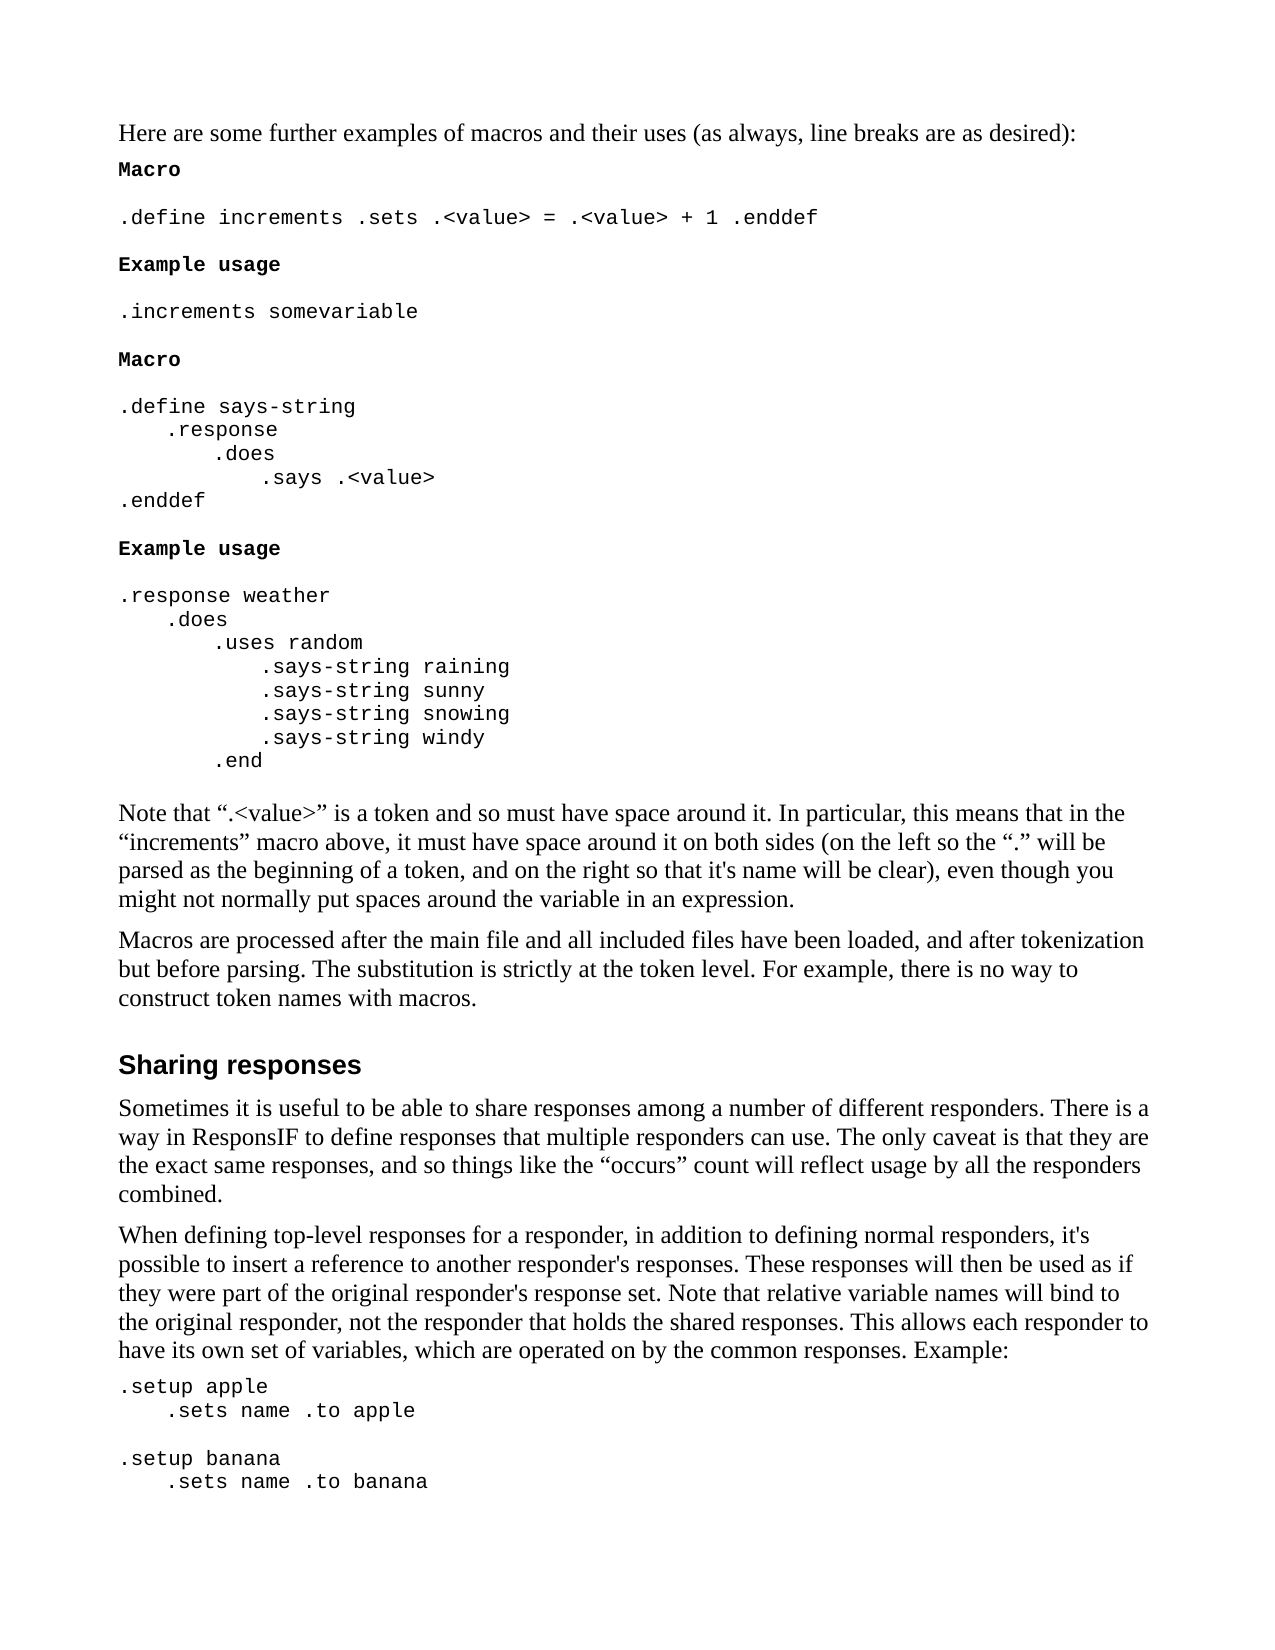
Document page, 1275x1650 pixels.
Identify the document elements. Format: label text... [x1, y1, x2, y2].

text .define says-string [118, 396, 1157, 419]
text .does [118, 609, 1157, 632]
text Note that “.<value>” is a token and so must have space around it. In particular, this means that in the “increments” macro above, it must have space around it on both sides (on the left so the “.” will be parsed as the beginning of a token, and on the right so that it's name will be clear), even though you might not normally put spaces around the variable in an expression. [118, 798, 1157, 913]
text .uses random [118, 632, 1157, 656]
text .response weather [118, 585, 1157, 609]
text Macros are processed after the main file and all included files have been loaded, and after tokenization but before parsing. The substitution is strictly at the token level. For example, there is no way to construct token names with macros. [118, 925, 1157, 1012]
text .response [118, 419, 1157, 443]
subtitle Sharing responses [118, 1049, 1157, 1080]
text .says-string snowing [118, 703, 1157, 727]
text Example usage [118, 538, 1157, 561]
text .enddef [118, 490, 1157, 514]
text .end [118, 751, 1157, 774]
text .setup apple [118, 1377, 1157, 1400]
text .says-string windy [118, 727, 1157, 751]
text .define increments .sets .<value> = .<value> + 1 .enddef [118, 207, 1157, 230]
text .sets name .to banana [118, 1471, 1157, 1495]
text Sometimes it is useful to be able to share responses among a number of different responders. There is a way in ResponsIF to define responses that multiple responders can use. The only caveat is that they are the exact same responses, and so things like the “occurs” count will reflect usage by all the responders combined. [118, 1093, 1157, 1208]
text .sets name .to apple [118, 1400, 1157, 1424]
text When defining top-level responses for a responder, in addition to defining normal responders, it's possible to insert a reference to another responder's responses. These responses will then be used as if they were part of the original responder's response set. Note that relative variable names will bind to the original responder, not the responder that holds the shared responses. This allows each responder to have its own set of variables, which are operated on by the common responses. Example: [118, 1220, 1157, 1364]
text .says-string raining [118, 656, 1157, 679]
text .increments somevariable [118, 301, 1157, 325]
text Example usage [118, 254, 1157, 278]
text Macro [118, 159, 1157, 183]
text .setup banana [118, 1447, 1157, 1471]
text Here are some further examples of macros and their uses (as always, line breaks are as desired): [118, 118, 1157, 147]
text .says .<value> [118, 467, 1157, 490]
text .does [118, 443, 1157, 467]
text Macro [118, 348, 1157, 372]
text .says-string sunny [118, 679, 1157, 703]
